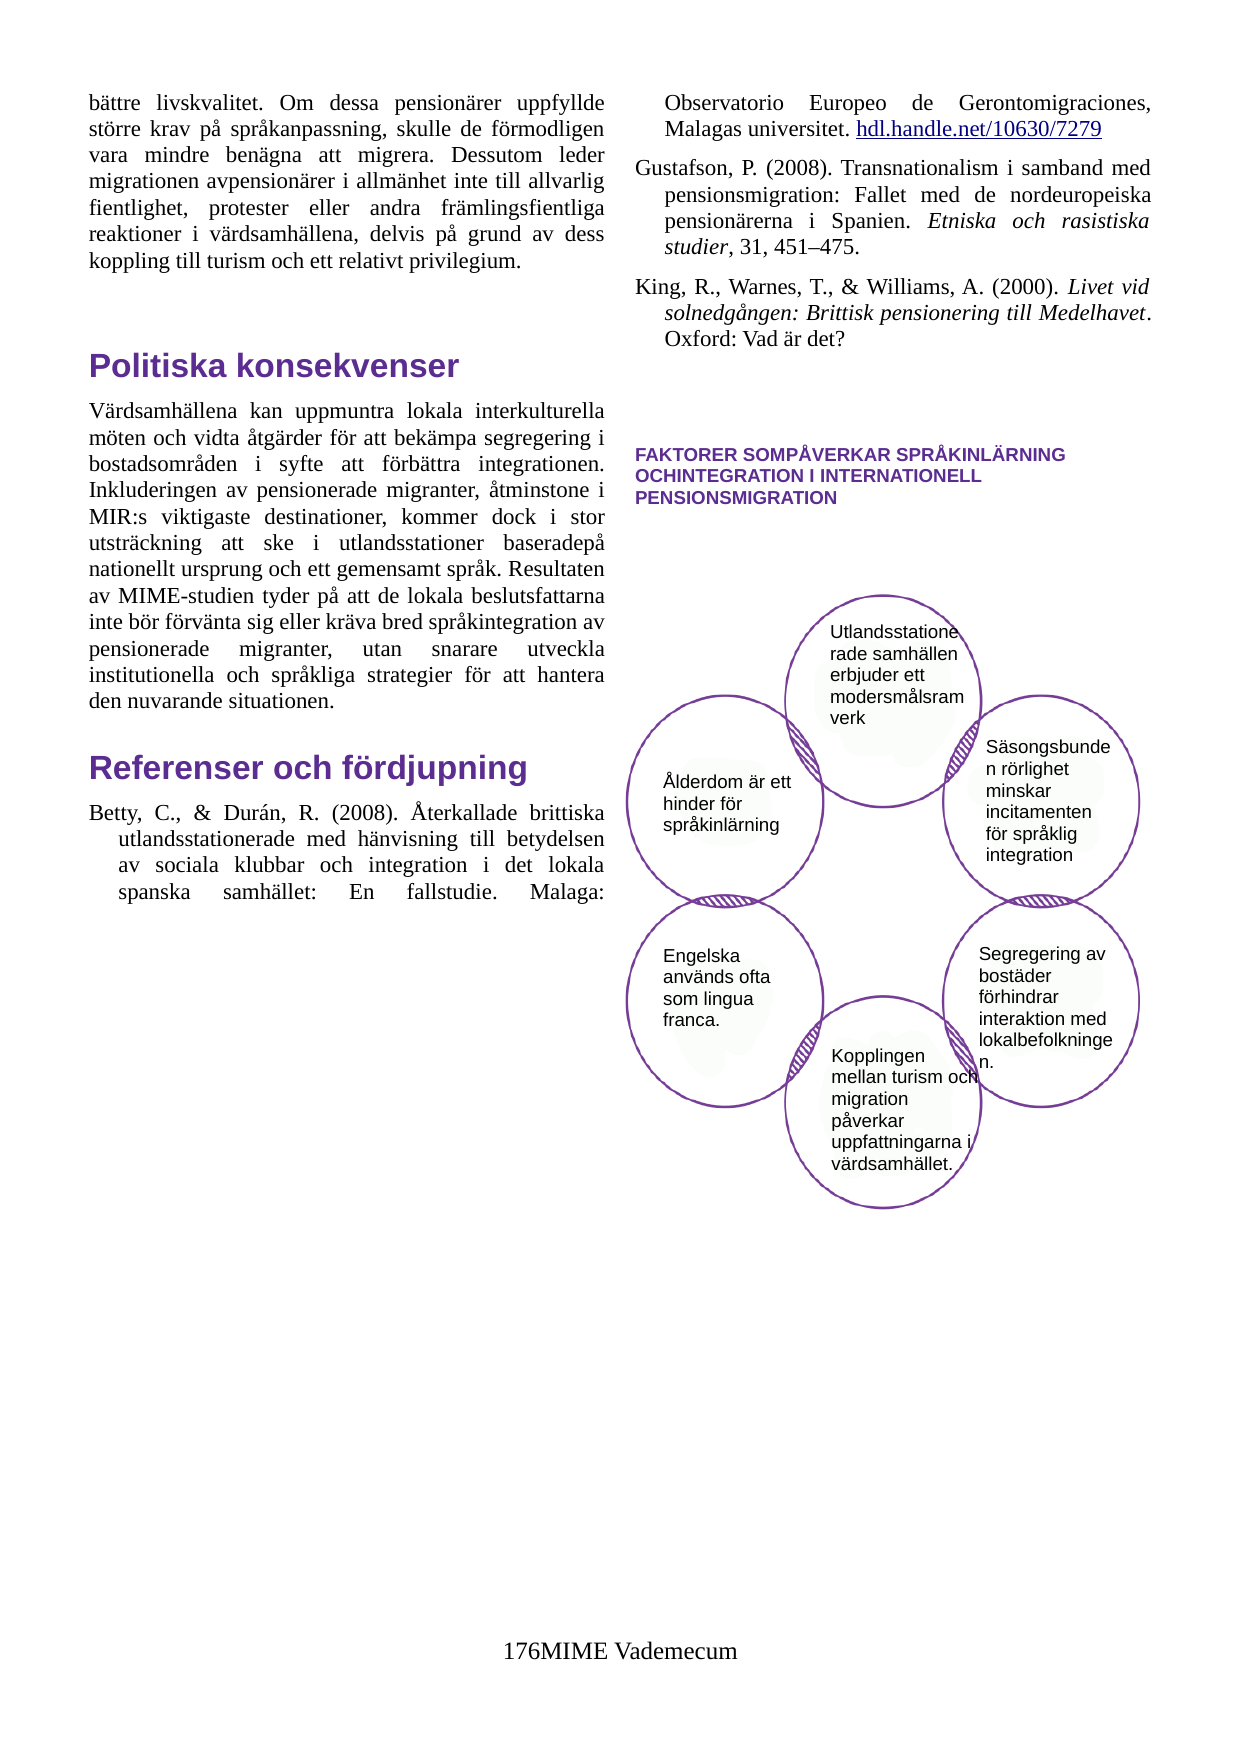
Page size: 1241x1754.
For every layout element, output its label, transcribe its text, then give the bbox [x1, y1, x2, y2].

text Gustafson, P. (2008). Transnationalism i samband med pensionsmigration: Fallet med de nordeuropeiska pensionärerna i Spanien. Etniska och rasistiska studier, 31, 451–475. [635, 154, 1152, 260]
subtitle Referenser och fördjupning [88, 747, 605, 786]
picture [611, 580, 1148, 1214]
text FAKTORER SOMPÅVERKAR SPRÅKINLÄRNING OCHINTEGRATION I INTERNATIONELL PENSIONSMIGRATION [635, 443, 1152, 508]
subtitle Politiska konsekvenser [88, 346, 605, 385]
text bättre livskvalitet. Om dessa pensionärer uppfyllde större krav på språkanpassning, skulle de förmodligen vara mindre benägna att migrera. Dessutom leder migrationen avpensionärer i allmänhet inte till allvarlig fientlighet, protester eller andra främlingsfientliga reaktioner i värdsamhällena, delvis på grund av dess koppling till turism och ett relativt privilegium. [88, 88, 605, 273]
text Värdsamhällena kan uppmuntra lokala interkulturella möten och vidta åtgärder för att bekämpa segregering i bostadsområden i syfte att förbättra integrationen. Inkluderingen av pensionerade migranter, åtminstone i MIR:s viktigaste destinationer, kommer dock i stor utsträckning att ske i utlandsstationer baseradepå nationellt ursprung och ett gemensamt språk. Resultaten av MIME-studien tyder på att de lokala beslutsfattarna inte bör förvänta sig eller kräva bred språkintegration av pensionerade migranter, utan snarare utveckla institutionella och språkliga strategier för att hantera den nuvarande situationen. [88, 397, 605, 714]
text Betty, C., & Durán, R. (2008). Återkallade brittiska utlandsstationerade med hänvisning till betydelsen av sociala klubbar och integration i det lokala spanska samhället: En fallstudie. Malaga: [88, 799, 605, 904]
text Observatorio Europeo de Gerontomigraciones, Malagas universitet. hdl.handle.net/10630/7279 [635, 88, 1152, 141]
text King, R., Warnes, T., & Williams, A. (2000). Livet vid solnedgången: Brittisk pensionering till Medelhavet. Oxford: Vad är det? [635, 273, 1152, 352]
